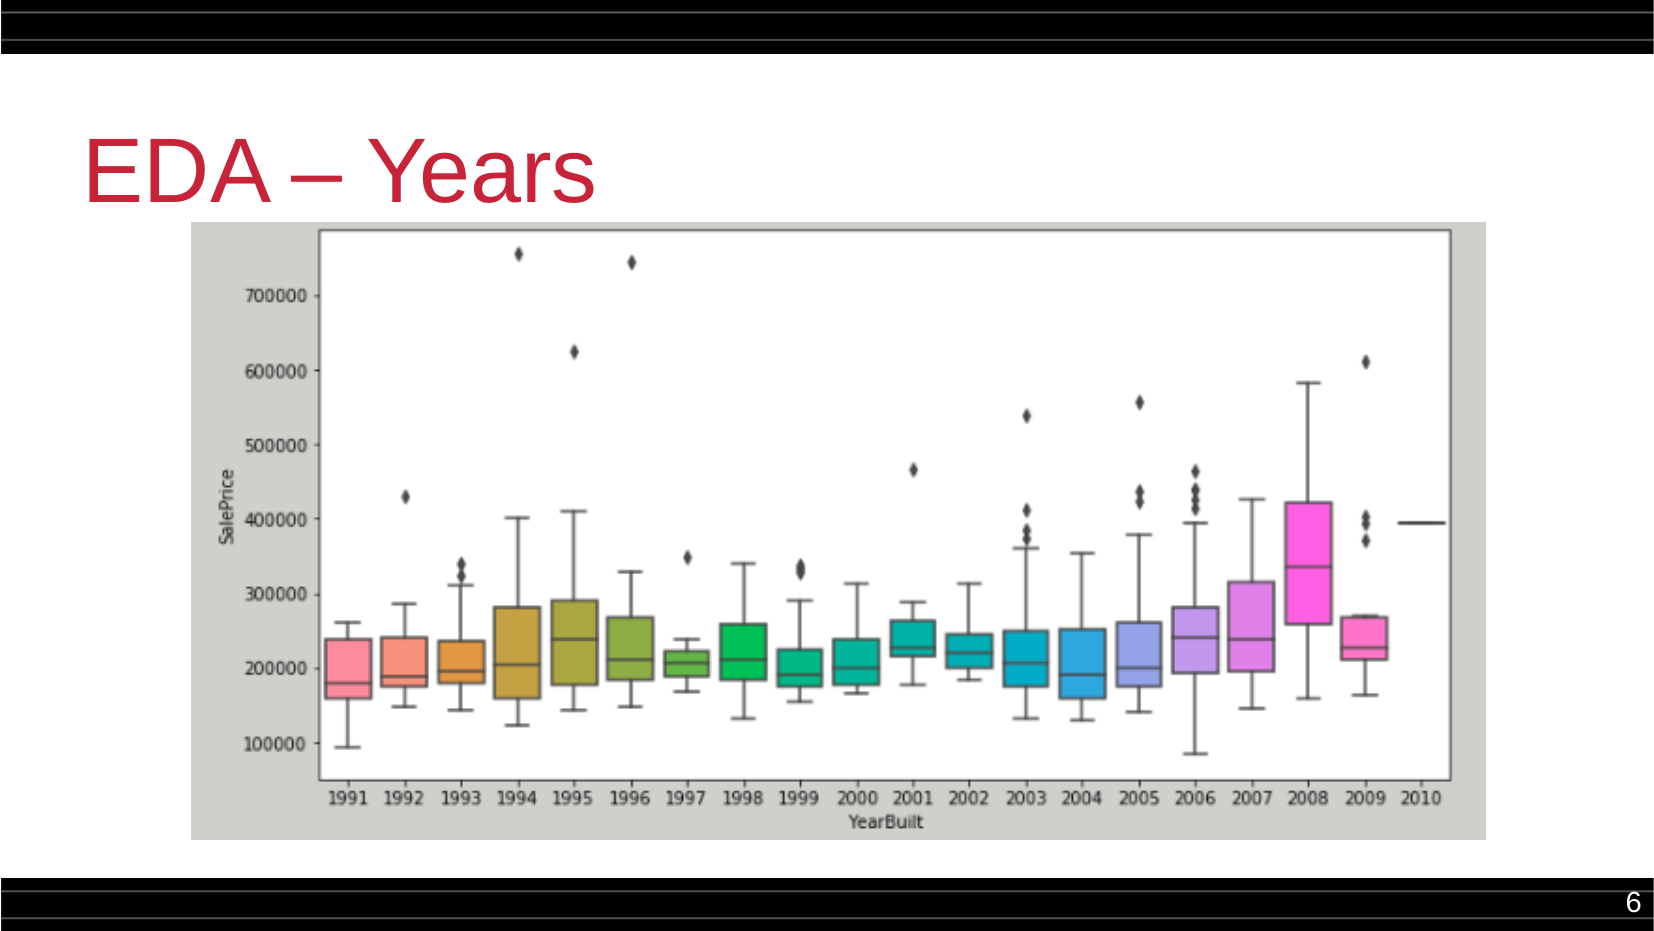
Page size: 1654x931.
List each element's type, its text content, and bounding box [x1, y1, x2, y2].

picture [1, 878, 1654, 931]
picture [191, 222, 1486, 841]
picture [1, 0, 1654, 54]
title EDA – Years [82, 67, 1571, 273]
